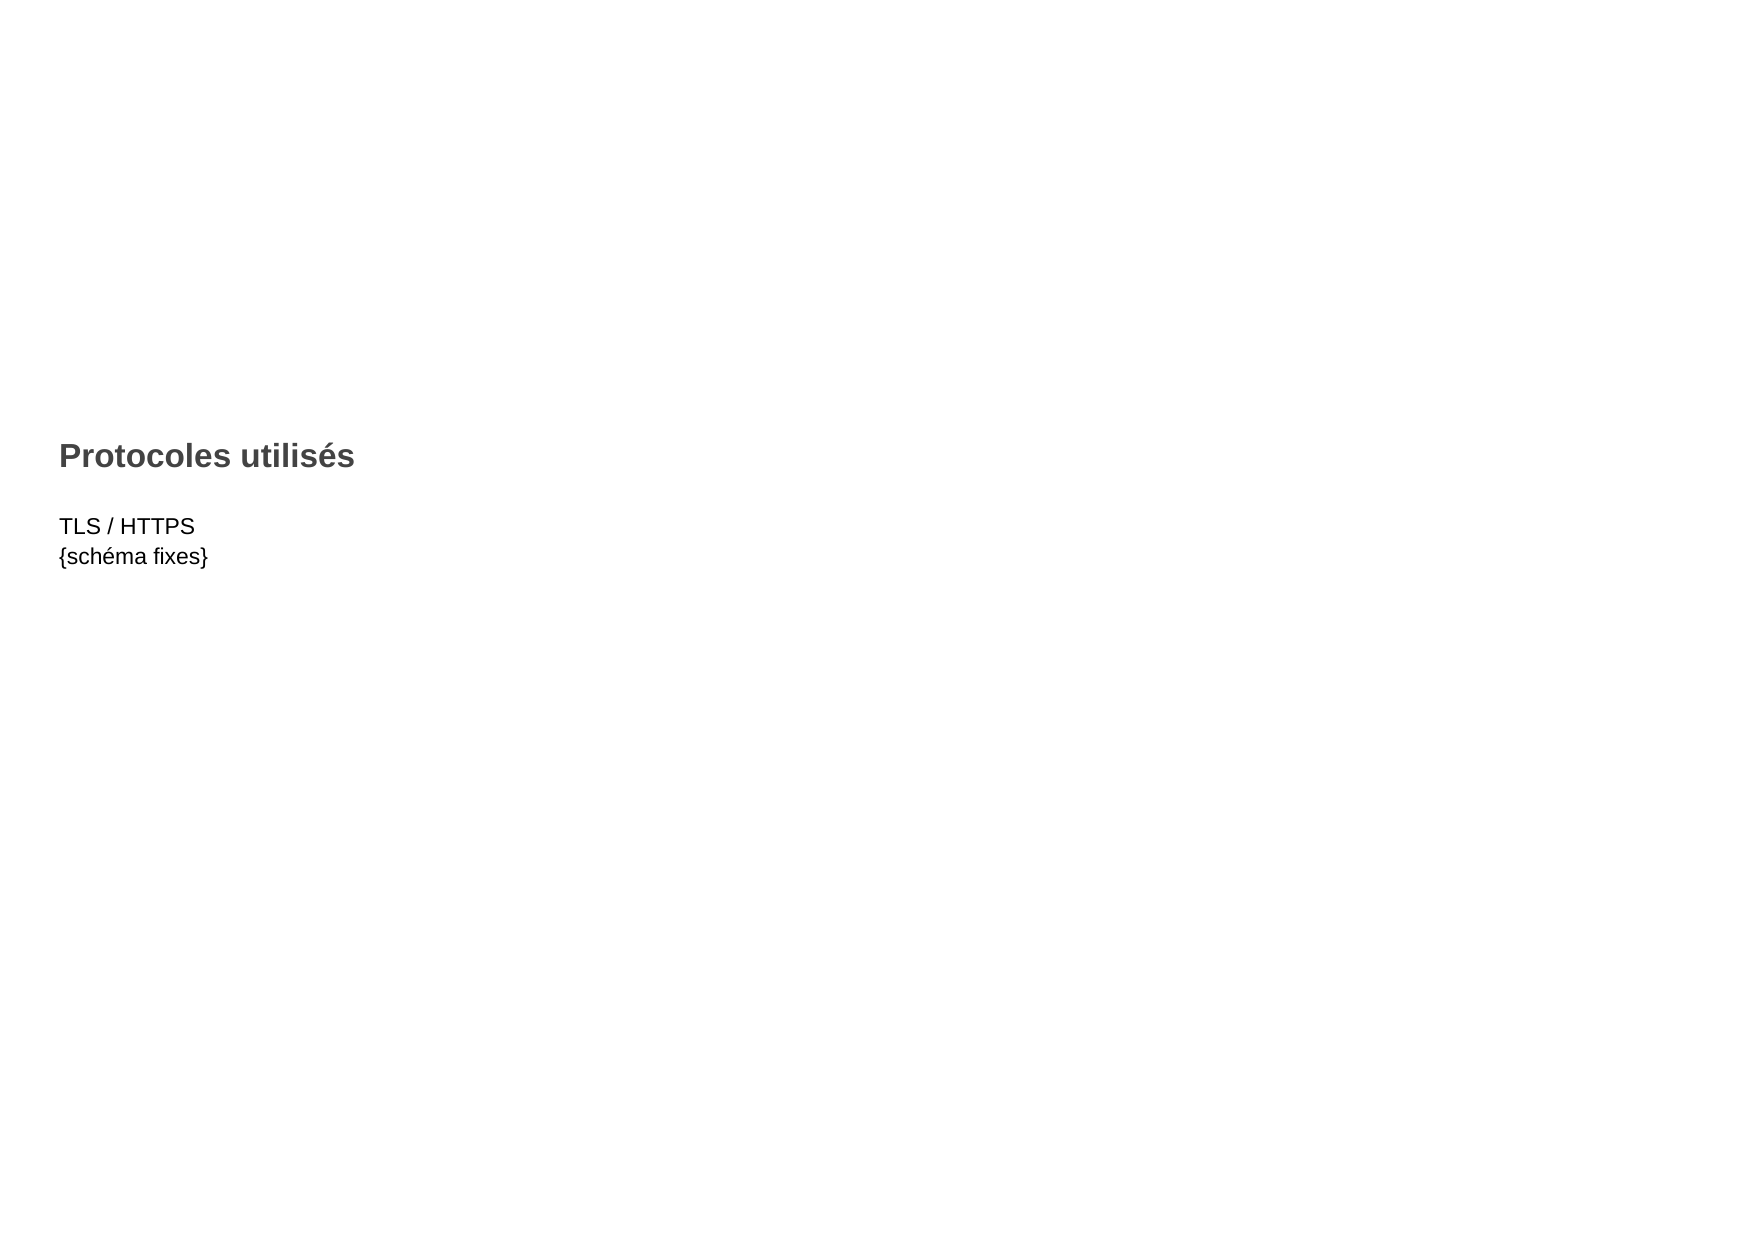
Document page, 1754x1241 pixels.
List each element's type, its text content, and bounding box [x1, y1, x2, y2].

text TLS / HTTPS [59, 513, 1695, 539]
text {schéma fixes} [59, 543, 1695, 569]
subtitle Protocoles utilisés [59, 436, 1695, 474]
